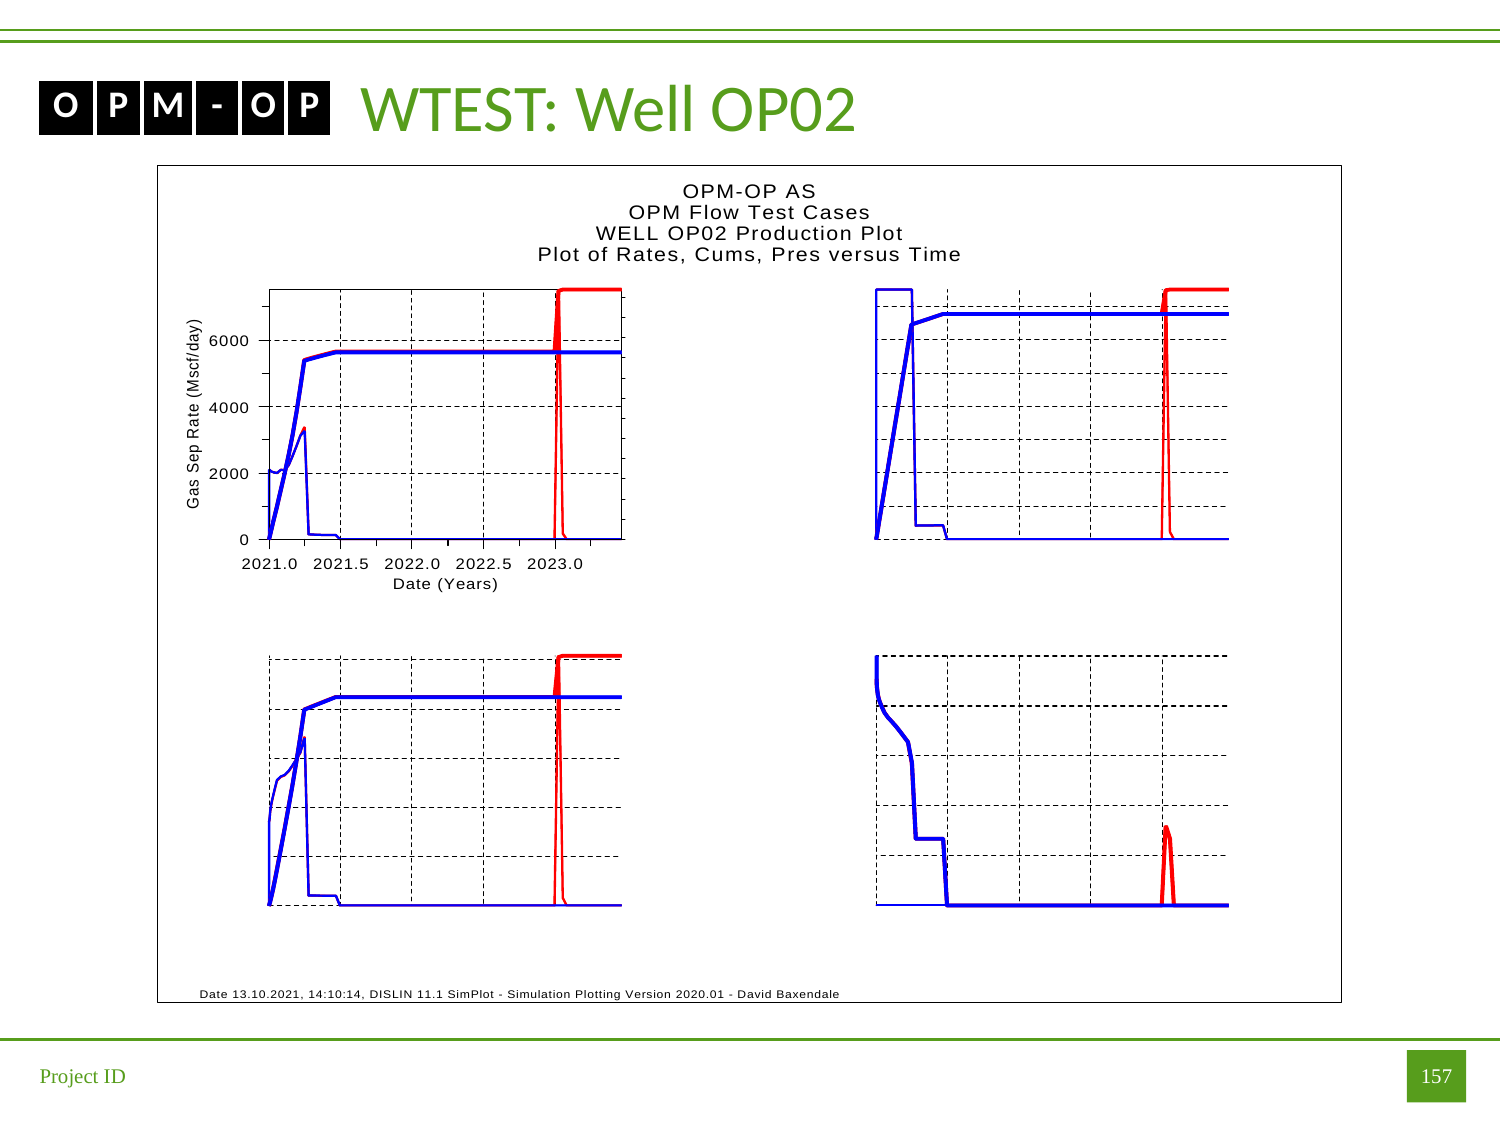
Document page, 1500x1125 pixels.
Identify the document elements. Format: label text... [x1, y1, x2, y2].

title WTEST: well OP02 [360, 77, 1425, 153]
picture [157, 165, 1343, 1004]
